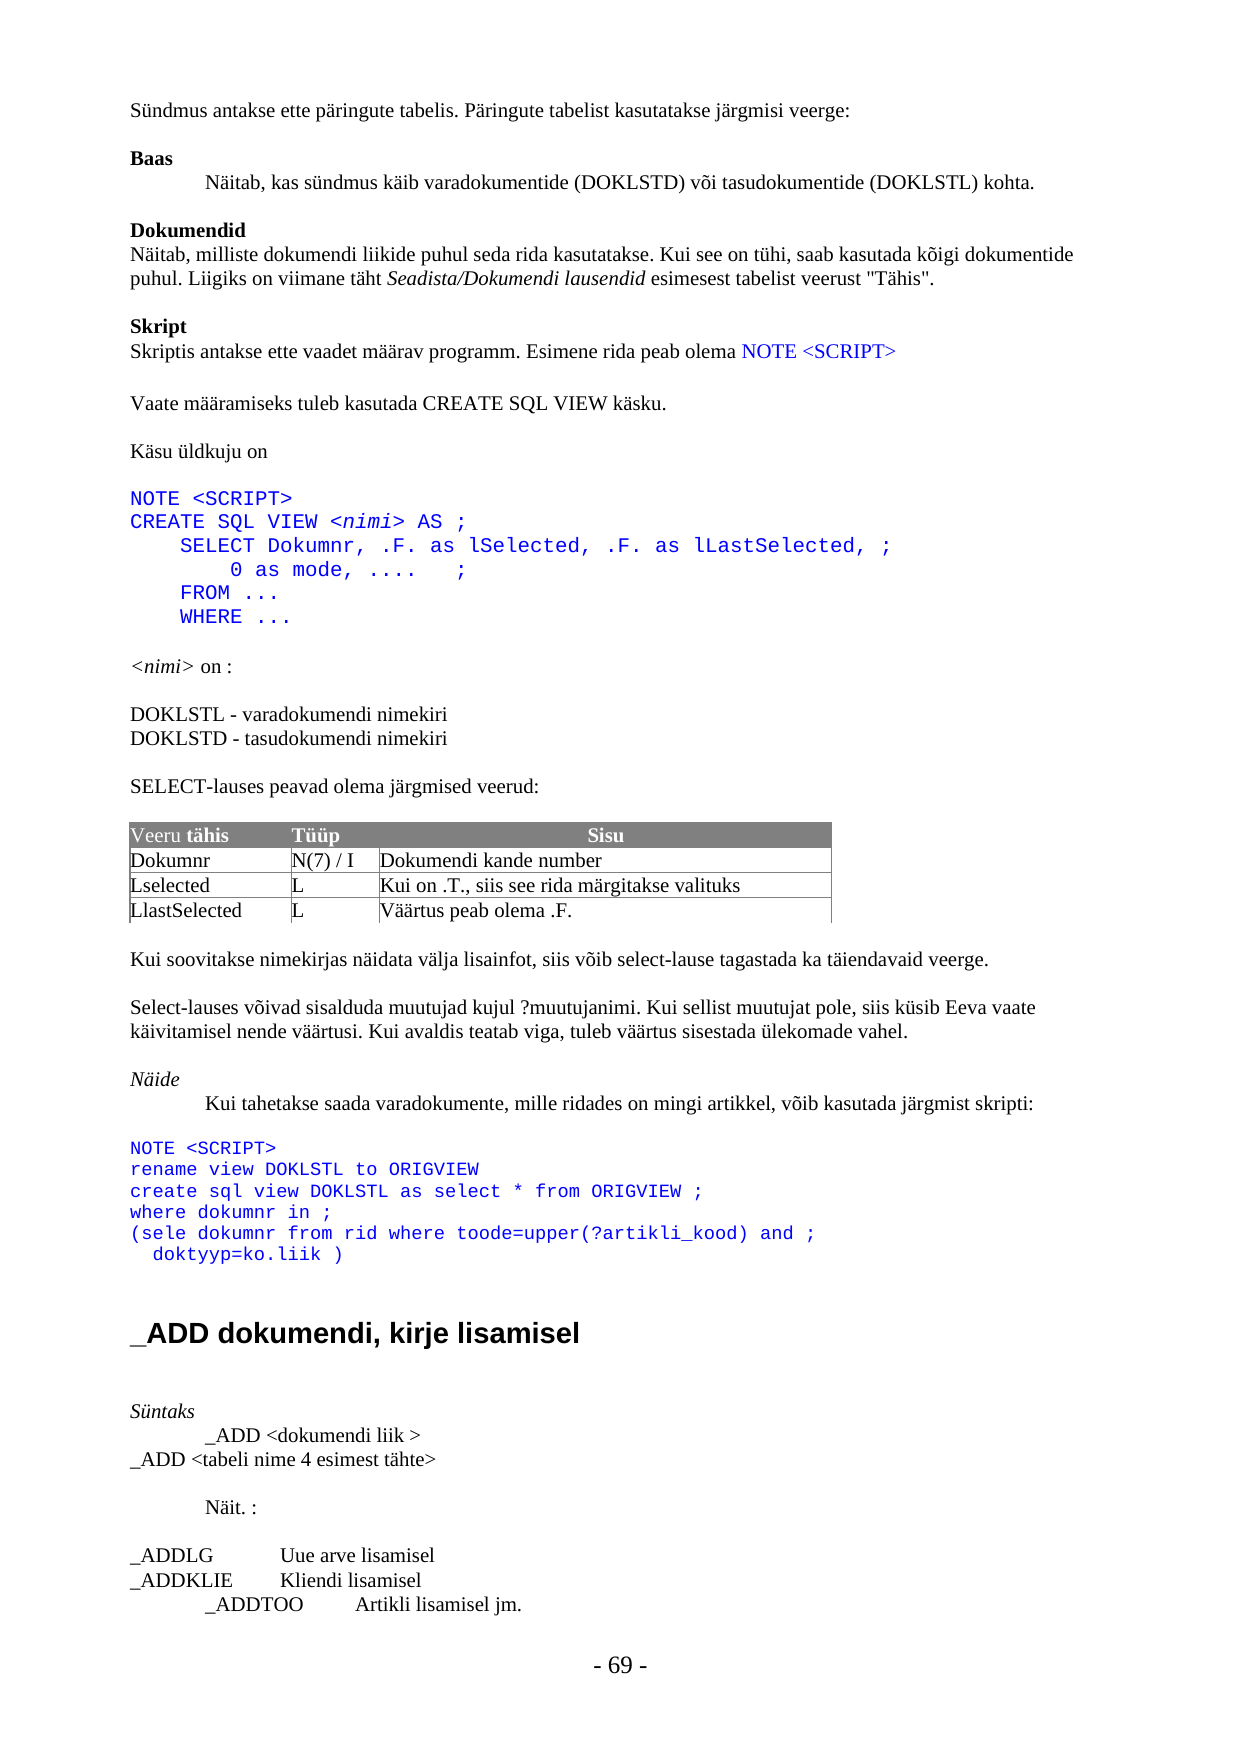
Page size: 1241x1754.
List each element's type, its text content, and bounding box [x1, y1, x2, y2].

text Käsu üldkuju on [130, 439, 1110, 463]
text Süntaks [130, 1399, 1110, 1423]
text Baas [130, 146, 1110, 170]
text SELECT-lauses peavad olema järgmised veerud: [130, 774, 1110, 798]
text FROM ... [130, 582, 1110, 606]
text Näit. : [130, 1495, 1110, 1519]
table_cell LlastSelected [131, 898, 291, 922]
text Skript [130, 314, 1110, 338]
subtitle _ADD dokumendi, kirje lisamisel [130, 1316, 1110, 1350]
text doktyyp=ko.liik ) [130, 1245, 1110, 1266]
table_cell Dokumnr [131, 848, 291, 872]
text <nimi> on : [130, 653, 1110, 678]
table_cell Kui on .T., siis see rida märgitakse valituks [380, 873, 831, 897]
text _ADD <dokumendi liik > [130, 1423, 1110, 1447]
text Sündmus antakse ette päringute tabelis. Päringute tabelist kasutatakse järgmisi veerge: [130, 98, 1110, 122]
text Skriptis antakse ette vaadet määrav programm. Esimene rida peab olema NOTE <SCRIPT> [130, 338, 1110, 363]
text _ADDTOO Artikli lisamisel jm. [130, 1592, 1110, 1616]
text Kui soovitakse nimekirjas näidata välja lisainfot, siis võib select-lause tagastada ka täiendavaid veerge. [130, 946, 1110, 971]
text DOKLSTD - tasudokumendi nimekiri [130, 726, 1110, 750]
text NOTE <SCRIPT> [130, 1139, 1110, 1160]
text _ADDLG Uue arve lisamisel [130, 1543, 1110, 1567]
text SELECT Dokumnr, .F. as lSelected, .F. as lLastSelected, ; [130, 535, 1110, 558]
table_cell Lselected [131, 873, 291, 897]
text Näitab, milliste dokumendi liikide puhul seda rida kasutatakse. Kui see on tühi, saab kasutada kõigi dokumentide puhul. Liigiks on viimane täht Seadista/Dokumendi lausendid esimesest tabelist veerust "Tähis". [130, 242, 1110, 290]
text Dokumendid [130, 218, 1110, 242]
text Select-lauses võivad sisalduda muutujad kujul ?muutujanimi. Kui sellist muutujat pole, siis küsib Eeva vaate käivitamisel nende väärtusi. Kui avaldis teatab viga, tuleb väärtus sisestada ülekomade vahel. [130, 994, 1110, 1043]
text DOKLSTL - varadokumendi nimekiri [130, 702, 1110, 726]
table_header Veeru tähis [131, 823, 291, 847]
table_cell L [292, 898, 379, 922]
table_cell Dokumendi kande number [380, 848, 831, 872]
text Kui tahetakse saada varadokumente, mille ridades on mingi artikkel, võib kasutada järgmist skripti: [205, 1091, 1110, 1115]
text 0 as mode, .... ; [130, 558, 1110, 582]
text where dokumnr in ; [130, 1203, 1110, 1224]
text create sql view DOKLSTL as select * from ORIGVIEW ; [130, 1181, 1110, 1203]
text _ADD <tabeli nime 4 esimest tähte> [130, 1447, 1110, 1471]
text rename view DOKLSTL to ORIGVIEW [130, 1160, 1110, 1181]
table_cell L [292, 873, 379, 897]
text Vaate määramiseks tuleb kasutada CREATE SQL VIEW käsku. [130, 391, 1110, 415]
text _ADDKLIE Kliendi lisamisel [130, 1567, 1110, 1592]
table_cell N(7) / I [292, 848, 379, 872]
text Näitab, kas sündmus käib varadokumentide (DOKLSTD) või tasudokumentide (DOKLSTL) kohta. [205, 170, 1110, 194]
table_header Sisu [380, 823, 831, 847]
table_header Tüüp [292, 823, 379, 847]
table_cell Väärtus peab olema .F. [380, 898, 831, 922]
text Näide [130, 1067, 1110, 1091]
text WHERE ... [130, 606, 1110, 629]
text NOTE <SCRIPT> [130, 488, 1110, 511]
text (sele dokumnr from rid where toode=upper(?artikli_kood) and ; [130, 1224, 1110, 1245]
text CREATE SQL VIEW <nimi> AS ; [130, 511, 1110, 535]
